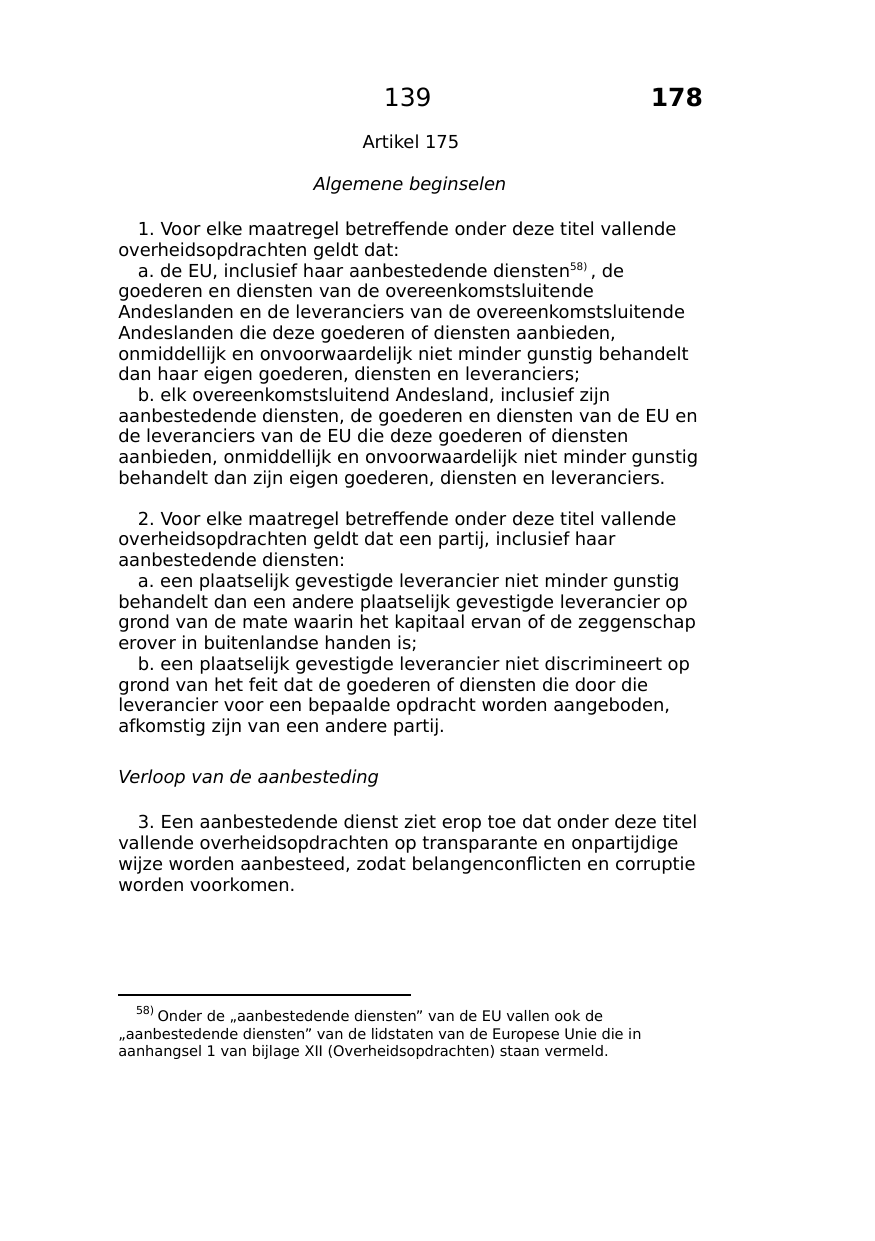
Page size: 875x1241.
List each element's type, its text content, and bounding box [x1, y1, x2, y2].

text Onder de „aanbestedende diensten” van de EU vallen ook de „aanbestedende diensten” van de lidstaten van de Europese Unie die in aanhangsel 1 van bijlage XII (Overheidsopdrachten) staan vermeld. [118, 1004, 703, 1060]
subtitle Artikel 175 Algemene beginselen [118, 132, 703, 194]
text 3. Een aanbestedende dienst ziet erop toe dat onder deze titel vallende overheidsopdrachten op transparante en onpartijdige wijze worden aanbesteed, zodat belangenconflicten en corruptie worden voorkomen. [118, 812, 703, 895]
text 2. Voor elke maatregel betreffende onder deze titel vallende overheidsopdrachten geldt dat een partij, inclusief haar aanbestedende diensten: [118, 508, 703, 571]
text 1. Voor elke maatregel betreffende onder deze titel vallende overheidsopdrachten geldt dat: [118, 219, 703, 261]
subtitle Verloop van de aanbesteding [118, 767, 703, 787]
text a. een plaatselijk gevestigde leverancier niet minder gunstig behandelt dan een andere plaatselijk gevestigde leverancier op grond van de mate waarin het kapitaal ervan of de zeggenschap erover in buitenlandse handen is; [118, 571, 703, 654]
text a. de EU, inclusief haar aanbestedende diensten, de goederen en diensten van de overeenkomstsluitende Andeslanden en de leveranciers van de overeenkomstsluitende Andeslanden die deze goederen of diensten aanbieden, onmiddellijk en onvoorwaardelijk niet minder gunstig behandelt dan haar eigen goederen, diensten en leveranciers; [118, 261, 703, 385]
text b. een plaatselijk gevestigde leverancier niet discrimineert op grond van het feit dat de goederen of diensten die door die leverancier voor een bepaalde opdracht worden aangeboden, afkomstig zijn van een andere partij. [118, 654, 703, 737]
text b. elk overeenkomstsluitend Andesland, inclusief zijn aanbestedende diensten, de goederen en diensten van de EU en de leveranciers van de EU die deze goederen of diensten aanbieden, onmiddellijk en onvoorwaardelijk niet minder gunstig behandelt dan zijn eigen goederen, diensten en leveranciers. [118, 385, 703, 488]
